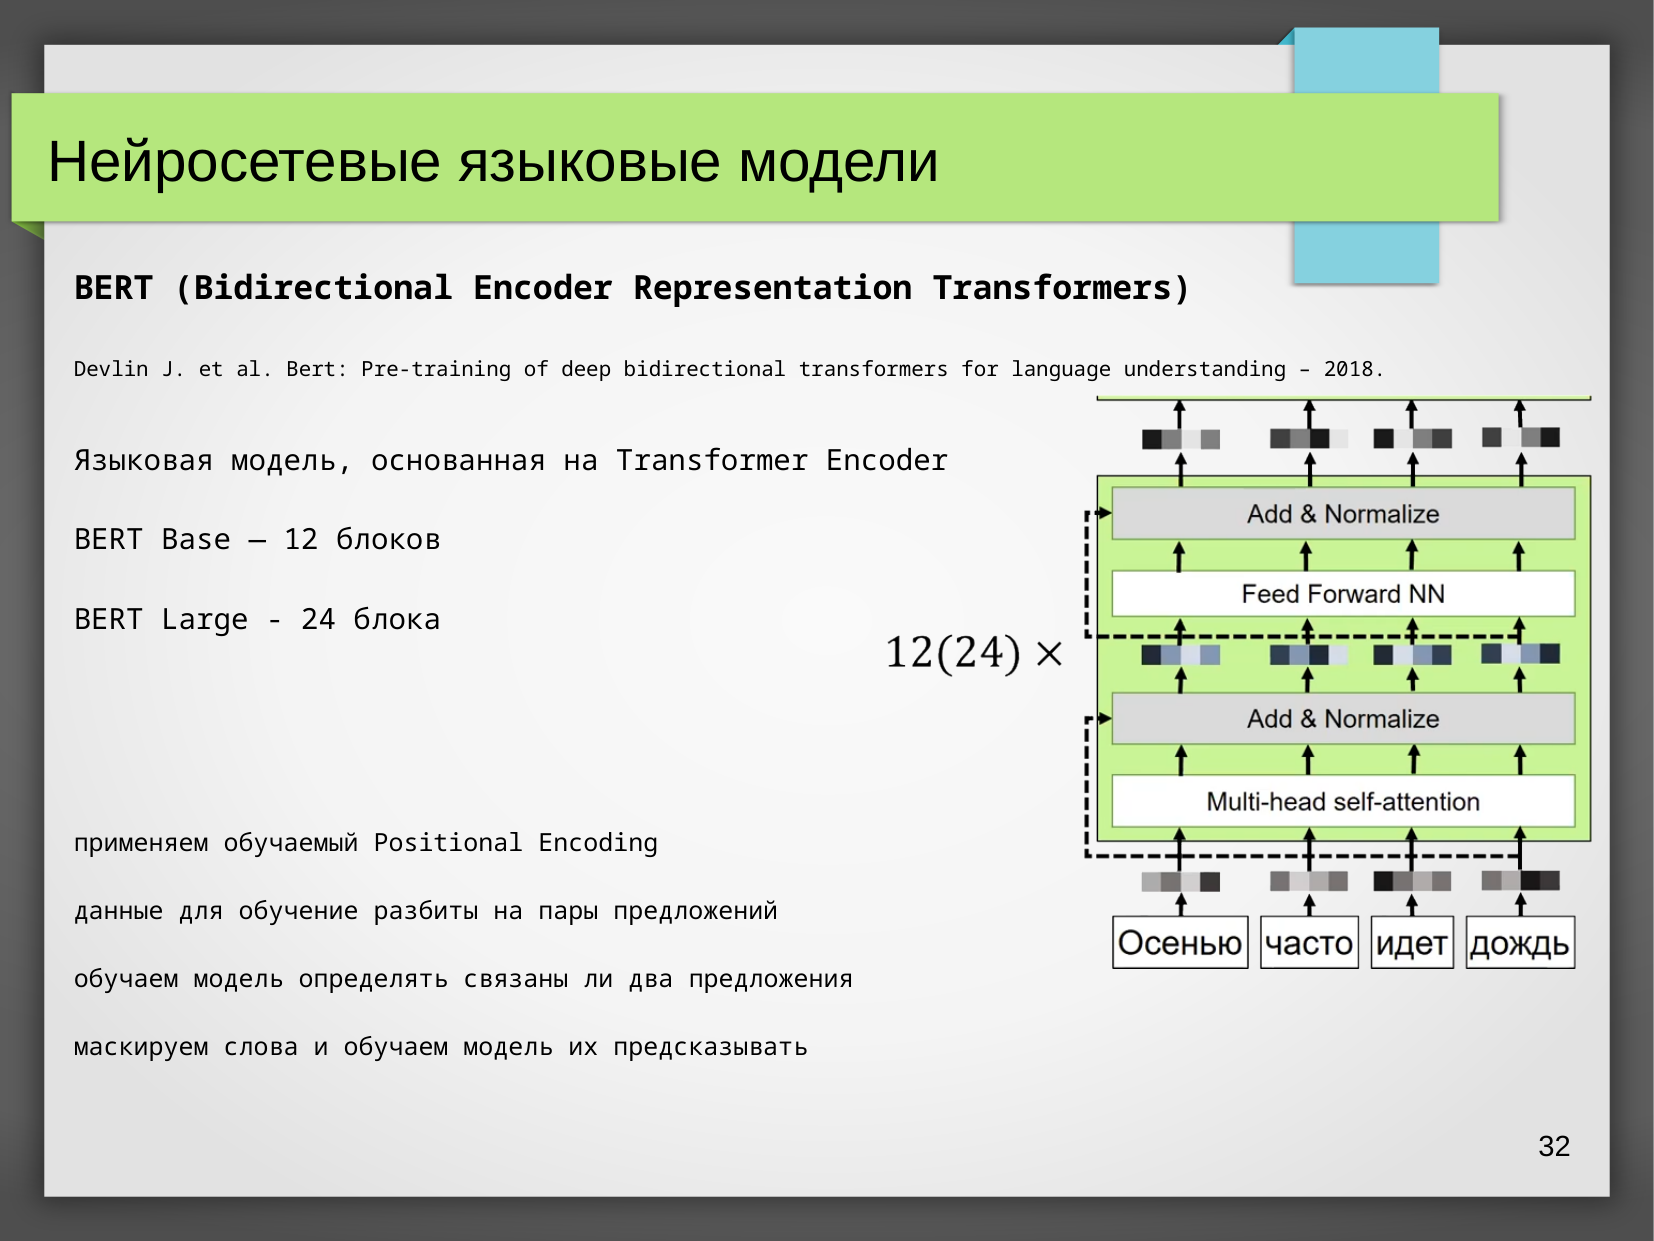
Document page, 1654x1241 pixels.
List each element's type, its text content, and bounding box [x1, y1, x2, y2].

text_box BERT (Bidirectional Encoder Representation Transformers) Devlin J. et al. Bert: Pre-training of deep bidirectional transformers for language understanding – 2018. Языковая модель, основанная на Transformer Encoder BERT Base — 12 блоков BERT Large - 24 блока применяем обучаемый Positional Encoding данные для обучение разбиты на пары предложений обучаем модель определять связаны ли два предложения маскируем слова и обучаем модель их предсказывать [59, 256, 1477, 1032]
title Нейросетевые языковые модели [47, 121, 1241, 201]
picture [0, 0, 1654, 1241]
